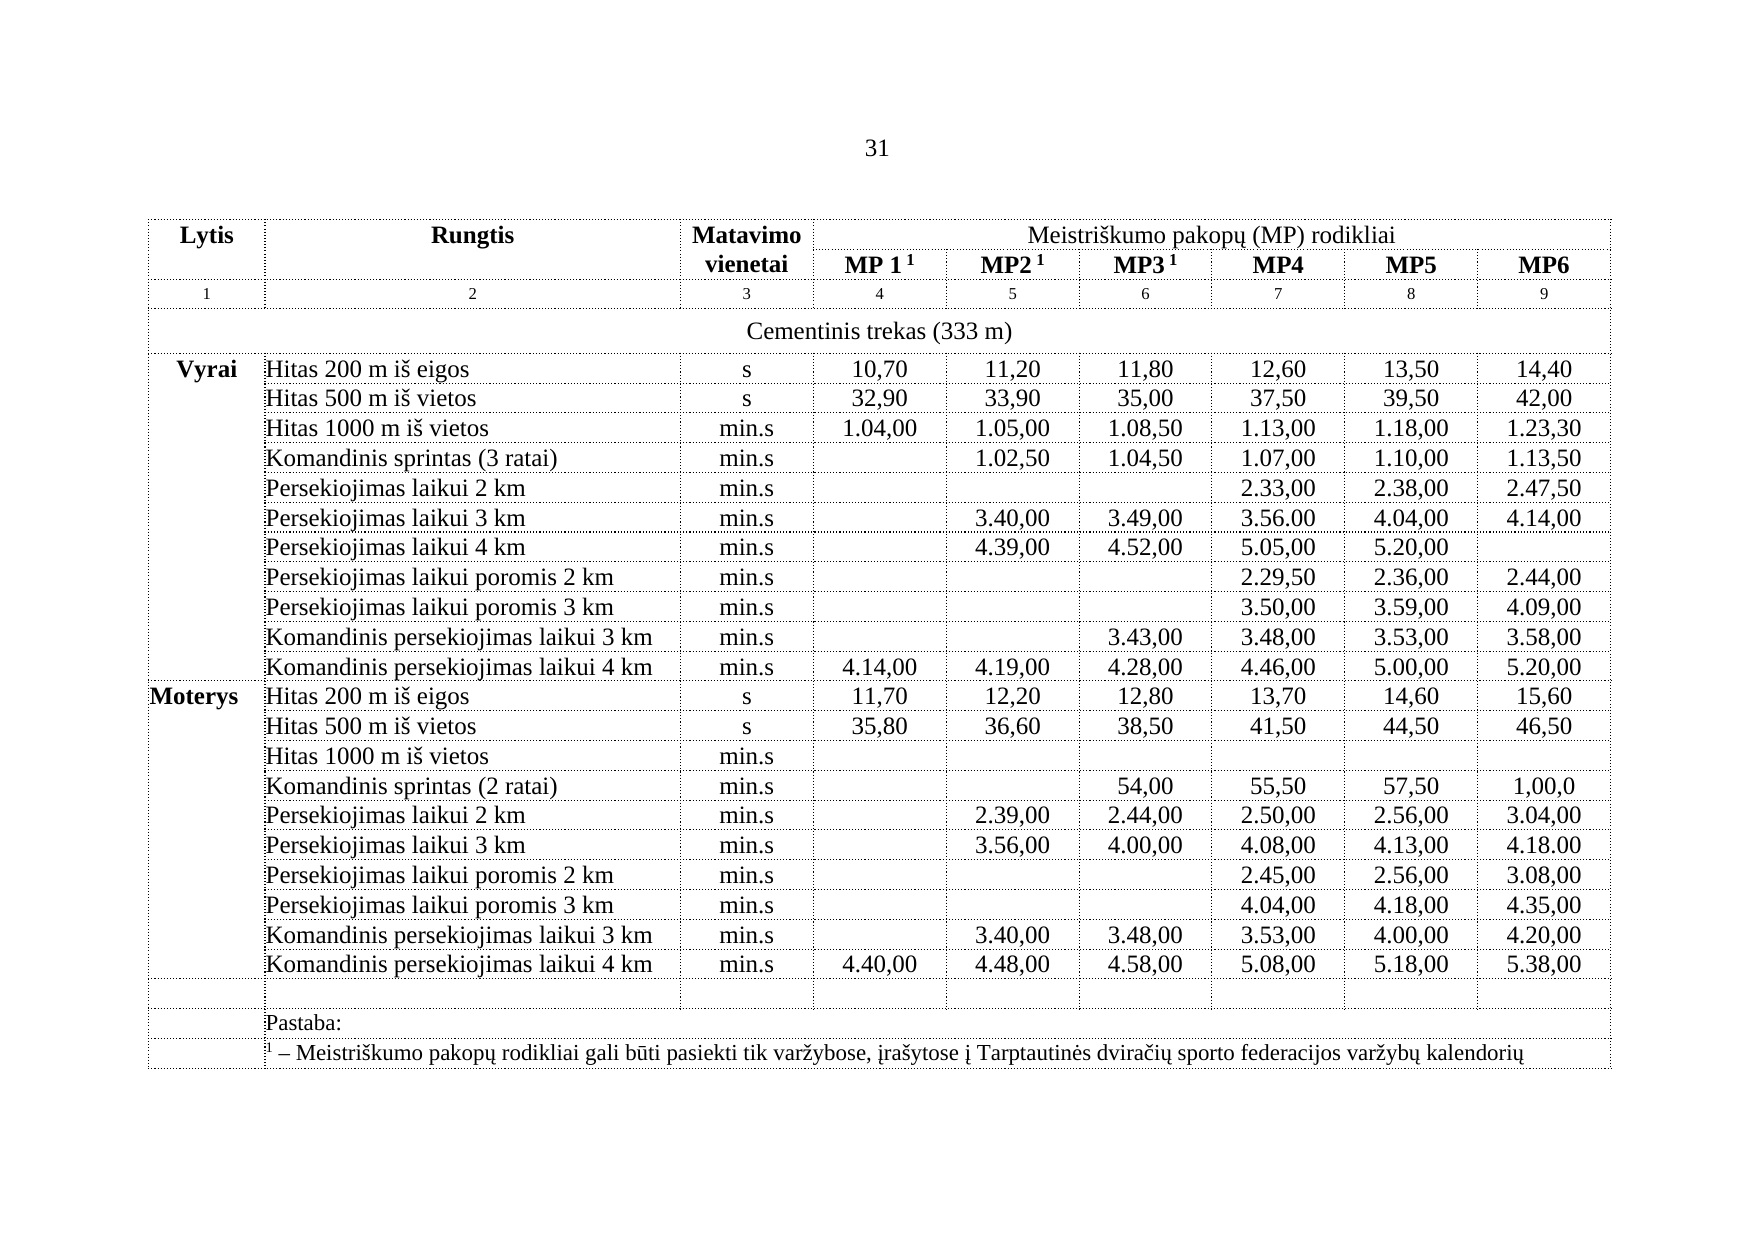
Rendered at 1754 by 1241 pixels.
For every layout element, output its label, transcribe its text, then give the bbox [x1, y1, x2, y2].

table_cell 3.58,00 [1478, 621, 1611, 651]
table_cell 2.50,00 [1212, 800, 1345, 829]
table_cell [813, 442, 946, 472]
table_cell s [680, 710, 813, 740]
table_cell 12,60 [1212, 353, 1345, 382]
table_cell min.s [680, 800, 813, 829]
table_cell 2.38,00 [1345, 472, 1478, 502]
table_cell min.s [680, 442, 813, 472]
table_cell [1079, 591, 1212, 621]
table_cell 3 [680, 279, 813, 307]
table_cell [946, 889, 1079, 919]
table_cell Komandinis persekiojimas laikui 3 km [265, 621, 680, 651]
table_cell Komandinis persekiojimas laikui 4 km [265, 949, 680, 978]
table_cell 3.53,00 [1212, 919, 1345, 948]
table_cell Komandinis sprintas (2 ratai) [265, 770, 680, 799]
table_cell [1345, 978, 1478, 1008]
table_cell min.s [680, 859, 813, 889]
table_cell [1079, 472, 1212, 502]
table_cell min.s [680, 829, 813, 859]
table_cell 1.13,00 [1212, 412, 1345, 442]
table_cell 11,20 [946, 353, 1079, 382]
table_cell [1079, 740, 1212, 770]
table_cell 38,50 [1079, 710, 1212, 740]
table_cell Persekiojimas laikui 2 km [265, 800, 680, 829]
table_cell MP6 [1478, 249, 1611, 279]
table_cell Pastaba: [265, 1008, 1611, 1038]
table_cell [813, 502, 946, 531]
table_cell 5.38,00 [1478, 949, 1611, 978]
table_cell 5 [946, 279, 1079, 307]
table_cell 4.18.00 [1478, 829, 1611, 859]
table_cell 2.45,00 [1212, 859, 1345, 889]
table_cell 1 – Meistriškumo pakopų rodikliai gali būti pasiekti tik varžybose, įrašytose į Tarptautinės dviračių sporto federacijos varžybų kalendorių [265, 1038, 1611, 1068]
table_cell 5.05,00 [1212, 531, 1345, 561]
table_cell 11,80 [1079, 353, 1212, 382]
table_cell min.s [680, 621, 813, 651]
table_cell 3.04,00 [1478, 800, 1611, 829]
table_cell 1.04,00 [813, 412, 946, 442]
table_cell 2.56,00 [1345, 859, 1478, 889]
table_cell min.s [680, 651, 813, 680]
table_cell s [680, 383, 813, 412]
table_cell [946, 591, 1079, 621]
table_cell Vyrai [149, 353, 265, 680]
table_cell s [680, 353, 813, 382]
table_cell 36,60 [946, 710, 1079, 740]
table_cell min.s [680, 770, 813, 799]
table_cell 3.56,00 [946, 829, 1079, 859]
table_header Meistriškumo pakopų (MP) rodikliai [813, 219, 1611, 249]
table_cell Persekiojimas laikui 3 km [265, 829, 680, 859]
table_cell 4.14,00 [1478, 502, 1611, 531]
table_cell 1.08,50 [1079, 412, 1212, 442]
table_cell [946, 740, 1079, 770]
table_cell 1.04,50 [1079, 442, 1212, 472]
table_cell [813, 621, 946, 651]
table_cell 32,90 [813, 383, 946, 412]
table_cell min.s [680, 949, 813, 978]
table_cell [813, 889, 946, 919]
table_cell [1079, 561, 1212, 591]
table_cell 4.00,00 [1345, 919, 1478, 948]
table_cell 4.58,00 [1079, 949, 1212, 978]
table_cell Hitas 500 m iš vietos [265, 383, 680, 412]
table_cell 4.14,00 [813, 651, 946, 680]
table_cell [813, 859, 946, 889]
table_cell 13,70 [1212, 680, 1345, 710]
table_cell 1.02,50 [946, 442, 1079, 472]
table_cell 3.53,00 [1345, 621, 1478, 651]
table_cell 5.08,00 [1212, 949, 1345, 978]
table_cell 4.39,00 [946, 531, 1079, 561]
table_cell [1478, 740, 1611, 770]
table_cell Hitas 200 m iš eigos [265, 680, 680, 710]
table_cell min.s [680, 502, 813, 531]
table_cell min.s [680, 472, 813, 502]
table_cell 2.36,00 [1345, 561, 1478, 591]
table_cell 1.18,00 [1345, 412, 1478, 442]
table_cell [813, 800, 946, 829]
table_cell 39,50 [1345, 383, 1478, 412]
table_cell [1212, 978, 1345, 1008]
table_cell 3.49,00 [1079, 502, 1212, 531]
table_cell 4.46,00 [1212, 651, 1345, 680]
table_cell [149, 978, 265, 1008]
table_cell min.s [680, 412, 813, 442]
table_cell Persekiojimas laikui 3 km [265, 502, 680, 531]
table_cell Komandinis persekiojimas laikui 3 km [265, 919, 680, 948]
table_cell 2.44,00 [1079, 800, 1212, 829]
table_cell 4.18,00 [1345, 889, 1478, 919]
table_cell 1.23,30 [1478, 412, 1611, 442]
table_cell Komandinis persekiojimas laikui 4 km [265, 651, 680, 680]
table_cell 10,70 [813, 353, 946, 382]
table_cell 4.08,00 [1212, 829, 1345, 859]
table_cell 1 [149, 279, 265, 307]
table_cell 3.40,00 [946, 502, 1079, 531]
table_cell Hitas 200 m iš eigos [265, 353, 680, 382]
table_cell [1478, 531, 1611, 561]
table_cell min.s [680, 889, 813, 919]
table_cell Persekiojimas laikui poromis 3 km [265, 591, 680, 621]
table_cell 4.09,00 [1478, 591, 1611, 621]
table_cell 2.44,00 [1478, 561, 1611, 591]
table_cell 35,80 [813, 710, 946, 740]
table_cell 46,50 [1478, 710, 1611, 740]
table_header Lytis [149, 219, 265, 279]
table_cell [680, 978, 813, 1008]
table_cell 4.28,00 [1079, 651, 1212, 680]
table_cell MP3 1 [1079, 249, 1212, 279]
table_cell [946, 621, 1079, 651]
table_cell 3.50,00 [1212, 591, 1345, 621]
table_cell 13,50 [1345, 353, 1478, 382]
table_cell Komandinis sprintas (3 ratai) [265, 442, 680, 472]
table_cell min.s [680, 591, 813, 621]
table_cell MP 1 1 [813, 249, 946, 279]
table_cell 14,40 [1478, 353, 1611, 382]
table_cell [813, 770, 946, 799]
table_cell 3.48,00 [1212, 621, 1345, 651]
table_cell 44,50 [1345, 710, 1478, 740]
table_cell 4.04,00 [1212, 889, 1345, 919]
table_header Rungtis [265, 219, 680, 279]
table_cell [1345, 740, 1478, 770]
table_cell [813, 472, 946, 502]
table_cell [149, 1038, 265, 1068]
table_cell [1478, 978, 1611, 1008]
table_cell 1.13,50 [1478, 442, 1611, 472]
table_cell 3.43,00 [1079, 621, 1212, 651]
table_cell Persekiojimas laikui poromis 2 km [265, 561, 680, 591]
table_cell Hitas 1000 m iš vietos [265, 740, 680, 770]
table_cell [265, 978, 680, 1008]
table_cell 3.48,00 [1079, 919, 1212, 948]
table_cell [813, 740, 946, 770]
table_cell [946, 472, 1079, 502]
table_cell Persekiojimas laikui poromis 3 km [265, 889, 680, 919]
table_cell Persekiojimas laikui 2 km [265, 472, 680, 502]
table_cell [813, 978, 946, 1008]
table_cell 12,20 [946, 680, 1079, 710]
table_cell s [680, 680, 813, 710]
table_cell 42,00 [1478, 383, 1611, 412]
table_cell min.s [680, 919, 813, 948]
table_cell [149, 1008, 265, 1038]
table_cell 5.20,00 [1478, 651, 1611, 680]
table_cell MP4 [1212, 249, 1345, 279]
table_cell 11,70 [813, 680, 946, 710]
table_cell 4.19,00 [946, 651, 1079, 680]
table_cell 4.00,00 [1079, 829, 1212, 859]
table_cell 12,80 [1079, 680, 1212, 710]
table_cell 8 [1345, 279, 1478, 307]
table_cell 35,00 [1079, 383, 1212, 412]
table_cell 1.05,00 [946, 412, 1079, 442]
table_cell 6 [1079, 279, 1212, 307]
table_cell 5.00,00 [1345, 651, 1478, 680]
table_cell 2.33,00 [1212, 472, 1345, 502]
table_cell [946, 561, 1079, 591]
table_cell [946, 859, 1079, 889]
table_cell [946, 770, 1079, 799]
table_cell Hitas 500 m iš vietos [265, 710, 680, 740]
table_cell 37,50 [1212, 383, 1345, 412]
table_cell MP5 [1345, 249, 1478, 279]
table_cell 7 [1212, 279, 1345, 307]
table_cell 4.20,00 [1478, 919, 1611, 948]
table_cell 55,50 [1212, 770, 1345, 799]
table_cell 2 [265, 279, 680, 307]
table_cell 1.10,00 [1345, 442, 1478, 472]
table_cell Cementinis trekas (333 m) [149, 308, 1611, 353]
table_cell 9 [1478, 279, 1611, 307]
table_cell [813, 919, 946, 948]
table_cell 41,50 [1212, 710, 1345, 740]
table_cell 2.39,00 [946, 800, 1079, 829]
table_cell min.s [680, 740, 813, 770]
table_cell 33,90 [946, 383, 1079, 412]
table_cell [813, 829, 946, 859]
table_cell 57,50 [1345, 770, 1478, 799]
table_cell Hitas 1000 m iš vietos [265, 412, 680, 442]
table_cell 1,00,0 [1478, 770, 1611, 799]
table_cell MP2 1 [946, 249, 1079, 279]
table_cell 3.59,00 [1345, 591, 1478, 621]
table_cell min.s [680, 531, 813, 561]
table_cell [813, 531, 946, 561]
table_cell 4 [813, 279, 946, 307]
table_cell 3.40,00 [946, 919, 1079, 948]
table_cell 4.13,00 [1345, 829, 1478, 859]
table_cell 3.08,00 [1478, 859, 1611, 889]
table_cell 4.40,00 [813, 949, 946, 978]
table_cell Persekiojimas laikui 4 km [265, 531, 680, 561]
table_cell 4.35,00 [1478, 889, 1611, 919]
table_cell [946, 978, 1079, 1008]
table_cell 2.56,00 [1345, 800, 1478, 829]
table_cell 2.29,50 [1212, 561, 1345, 591]
table_cell 54,00 [1079, 770, 1212, 799]
table_cell [1079, 889, 1212, 919]
table_cell 5.18,00 [1345, 949, 1478, 978]
table_cell 14,60 [1345, 680, 1478, 710]
table_cell 2.47,50 [1478, 472, 1611, 502]
table_cell 15,60 [1478, 680, 1611, 710]
table_cell 4.48,00 [946, 949, 1079, 978]
table_cell [813, 561, 946, 591]
table_header Matavimo vienetai [680, 219, 813, 279]
table_cell min.s [680, 561, 813, 591]
table_cell 4.52,00 [1079, 531, 1212, 561]
table_cell 1.07,00 [1212, 442, 1345, 472]
table_cell Persekiojimas laikui poromis 2 km [265, 859, 680, 889]
table_cell Moterys [149, 680, 265, 978]
table_cell [1079, 978, 1212, 1008]
table_cell [1212, 740, 1345, 770]
table_cell 5.20,00 [1345, 531, 1478, 561]
table_cell [1079, 859, 1212, 889]
table_cell 4.04,00 [1345, 502, 1478, 531]
table_cell [813, 591, 946, 621]
table_cell 3.56.00 [1212, 502, 1345, 531]
